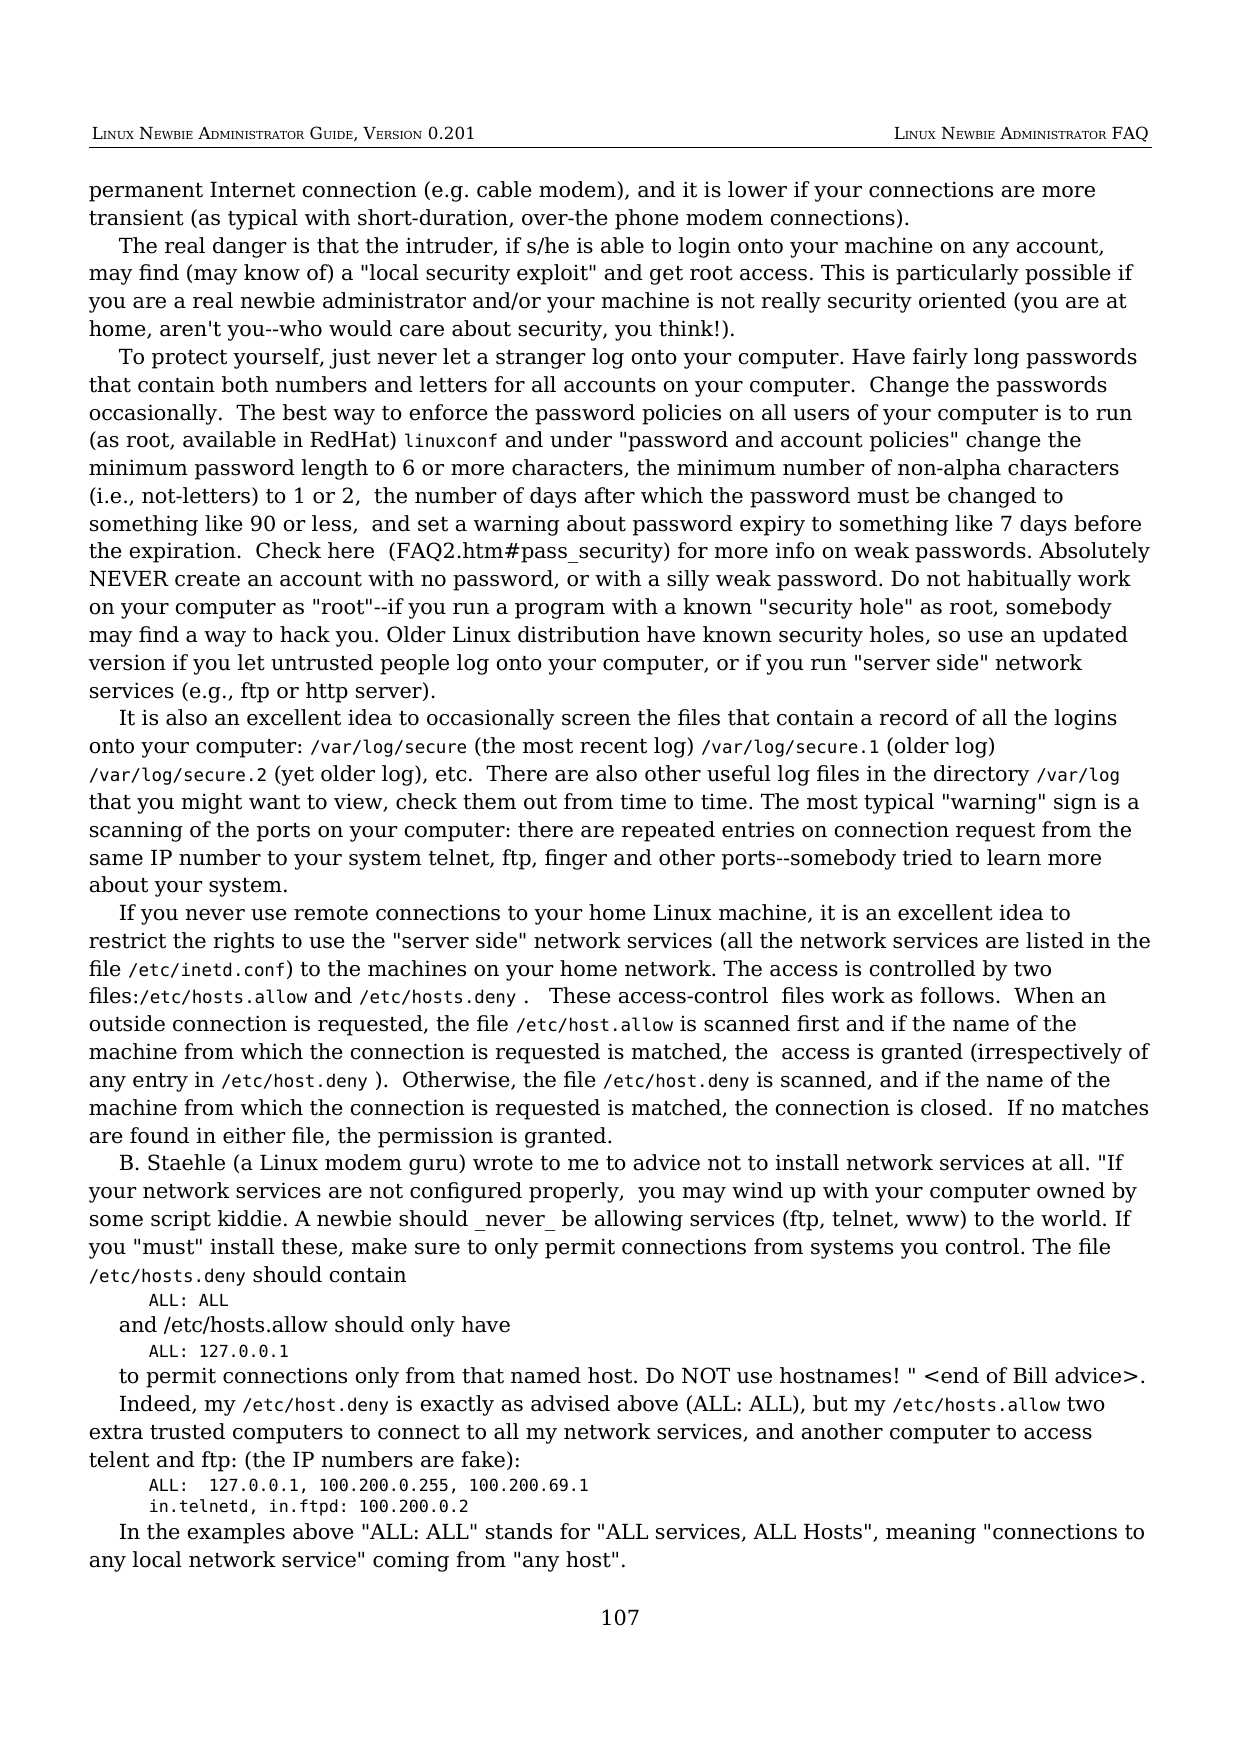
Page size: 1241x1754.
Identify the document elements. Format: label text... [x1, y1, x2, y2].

text Indeed, my /etc/host.deny is exactly as advised above (ALL: ALL), but my /etc/hosts.allow two extra trusted computers to connect to all my network services, and another computer to access telent and ftp: (the IP numbers are fake): [88, 1392, 1152, 1472]
text and /etc/hosts.allow should only have [88, 1314, 1152, 1338]
text The real danger is that the intruder, if s/he is able to login onto your machine on any account, may find (may know of) a "local security exploit" and get root access. This is particularly possible if you are a real newbie administrator and/or your machine is not really security oriented (you are at home, aren't you--who would care about security, you think!). [88, 234, 1152, 341]
text It is also an excellent idea to occasionally screen the files that contain a record of all the logins onto your computer: /var/log/secure (the most recent log) /var/log/secure.1 (older log) /var/log/secure.2 (yet older log), etc. There are also other useful log files in the directory /var/log that you might want to view, check them out from time to time. The most typical "warning" sign is a scanning of the ports on your computer: there are repeated entries on connection request from the same IP number to your system telnet, ftp, finger and other ports--somebody tried to learn more about your system. [88, 707, 1152, 898]
text ALL: ALL [148, 1291, 1152, 1310]
text If you never use remote connections to your home Linux machine, it is an excellent idea to restrict the rights to use the "server side" network services (all the network services are listed in the file /etc/inetd.conf) to the machines on your home network. The access is controlled by two files:/etc/hosts.allow and /etc/hosts.deny . These access-control files work as follows. When an outside connection is requested, the file /etc/host.allow is scanned first and if the name of the machine from which the connection is requested is matched, the access is granted (irrespectively of any entry in /etc/host.deny ). Otherwise, the file /etc/host.deny is scanned, and if the name of the machine from which the connection is requested is matched, the connection is closed. If no matches are found in either file, the permission is granted. [88, 901, 1152, 1148]
text to permit connections only from that named host. Do NOT use hostnames! " <end of Bill advice>. [88, 1364, 1152, 1389]
text permanent Internet connection (e.g. cable modem), and it is lower if your connections are more transient (as typical with short-duration, over-the phone modem connections). [88, 178, 1152, 230]
text in.telnetd, in.ftpd: 100.200.0.2 [148, 1497, 1152, 1517]
text In the examples above "ALL: ALL" stands for "ALL services, ALL Hosts", meaning "connections to any local network service" coming from "any host". [88, 1520, 1152, 1572]
text To protect yourself, just never let a stranger log onto your computer. Have fairly long passwords that contain both numbers and letters for all accounts on your computer. Change the passwords occasionally. The best way to enforce the password policies on all users of your computer is to run (as root, available in RedHat) linuxconf and under "password and account policies" change the minimum password length to 6 or more characters, the minimum number of non-alpha characters (i.e., not-letters) to 1 or 2, the number of days after which the password must be changed to something like 90 or less, and set a warning about password expiry to something like 7 days before the expiration. Check here (FAQ2.htm#pass_security) for more info on weak passwords. Absolutely NEVER create an account with no password, or with a silly weak password. Do not habitually work on your computer as "root"--if you run a program with a known "security hole" as root, somebody may find a way to hack you. Older Linux distribution have known security holes, so use an updated version if you let untrusted people log onto your computer, or if you run "server side" network services (e.g., ftp or http server). [88, 345, 1152, 703]
text ALL: 127.0.0.1, 100.200.0.255, 100.200.69.1 [148, 1476, 1152, 1495]
text B. Staehle (a Linux modem guru) wrote to me to advice not to install network services at all. "If your network services are not configured properly, you may wind up with your computer owned by some script kiddie. A newbie should _never_ be allowing services (ftp, telnet, www) to the world. If you "must" install these, make sure to only permit connections from systems you control. The file /etc/hosts.deny should contain [88, 1152, 1152, 1287]
text ALL: 127.0.0.1 [148, 1341, 1152, 1361]
